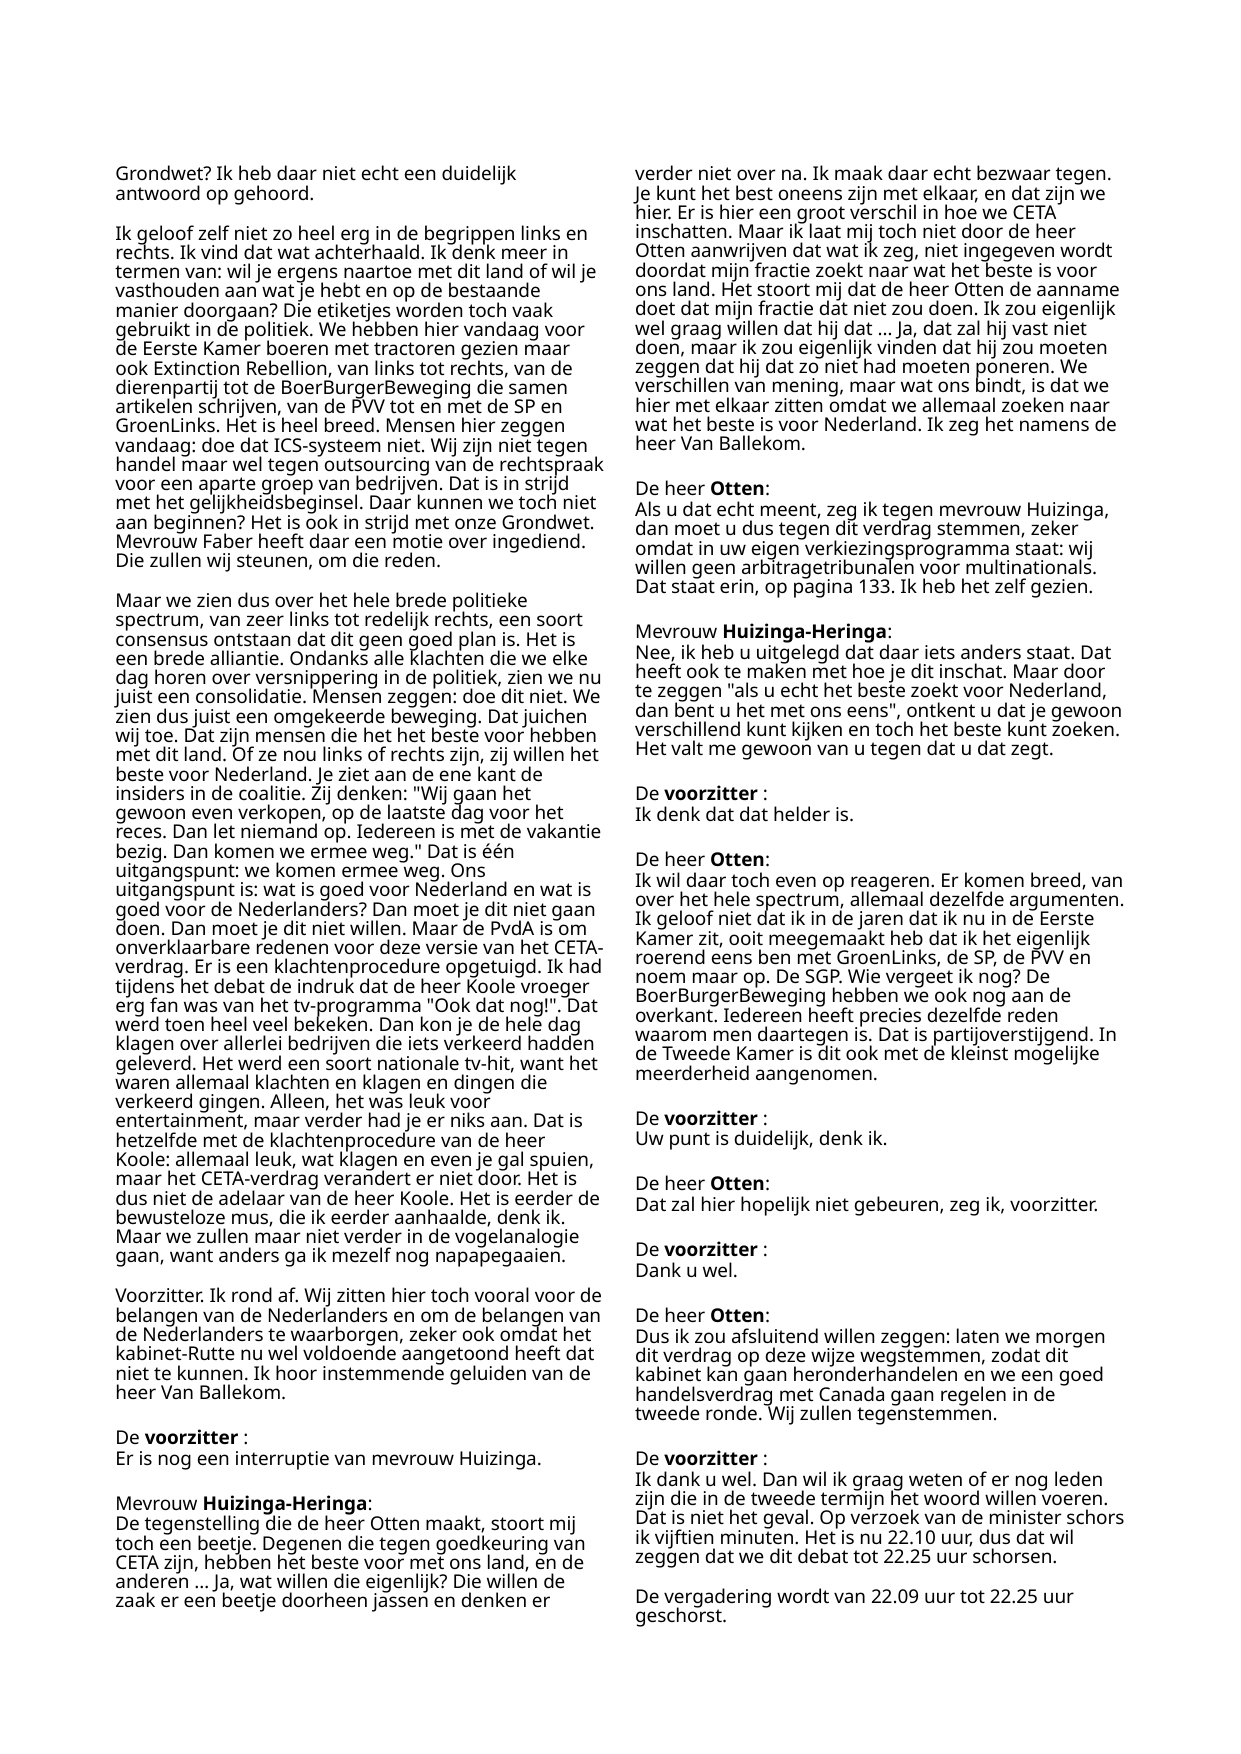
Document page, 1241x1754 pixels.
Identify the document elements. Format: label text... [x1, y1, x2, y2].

text Dus ik zou afsluitend willen zeggen: laten we morgen dit verdrag op deze wijze wegstemmen, zodat dit kabinet kan gaan heronderhandelen en we een goed handelsverdrag met Canada gaan regelen in de tweede ronde. Wij zullen tegenstemmen. [635, 1328, 1125, 1424]
text Uw punt is duidelijk, denk ik. [635, 1130, 1125, 1150]
text Ik denk dat dat helder is. [635, 806, 1125, 825]
text De voorzitter : [635, 1445, 1125, 1471]
text Maar we zien dus over het hele brede politieke spectrum, van zeer links tot redelijk rechts, een soort consensus ontstaan dat dit geen goed plan is. Het is een brede alliantie. Ondanks alle klachten die we elke dag horen over versnippering in de politiek, zien we nu juist een consolidatie. Mensen zeggen: doe dit niet. We zien dus juist een omgekeerde beweging. Dat juichen wij toe. Dat zijn mensen die het het beste voor hebben met dit land. Of ze nou links of rechts zijn, zij willen het beste voor Nederland. Je ziet aan de ene kant de insiders in de coalitie. Zij denken: "Wij gaan het gewoon even verkopen, op de laatste dag voor het reces. Dan let niemand op. Iedereen is met de vakantie bezig. Dan komen we ermee weg." Dat is één uitgangspunt: we komen ermee weg. Ons uitgangspunt is: wat is goed voor Nederland en wat is goed voor de Nederlanders? Dan moet je dit niet gaan doen. Dan moet je dit niet willen. Maar de PvdA is om onverklaarbare redenen voor deze versie van het CETA-verdrag. Er is een klachtenprocedure opgetuigd. Ik had tijdens het debat de indruk dat de heer Koole vroeger erg fan was van het tv-programma "Ook dat nog!". Dat werd toen heel veel bekeken. Dan kon je de hele dag klagen over allerlei bedrijven die iets verkeerd hadden geleverd. Het werd een soort nationale tv-hit, want het waren allemaal klachten en klagen en dingen die verkeerd gingen. Alleen, het was leuk voor entertainment, maar verder had je er niks aan. Dat is hetzelfde met de klachtenprocedure van de heer Koole: allemaal leuk, wat klagen en even je gal spuien, maar het CETA-verdrag verandert er niet door. Het is dus niet de adelaar van de heer Koole. Het is eerder de bewusteloze mus, die ik eerder aanhaalde, denk ik. Maar we zullen maar niet verder in de vogelanalogie gaan, want anders ga ik mezelf nog napapegaaien. [115, 592, 605, 1267]
text verder niet over na. Ik maak daar echt bezwaar tegen. Je kunt het best oneens zijn met elkaar, en dat zijn we hier. Er is hier een groot verschil in hoe we CETA inschatten. Maar ik laat mij toch niet door de heer Otten aanwrijven dat wat ik zeg, niet ingegeven wordt doordat mijn fractie zoekt naar wat het beste is voor ons land. Het stoort mij dat de heer Otten de aanname doet dat mijn fractie dat niet zou doen. Ik zou eigenlijk wel graag willen dat hij dat … Ja, dat zal hij vast niet doen, maar ik zou eigenlijk vinden dat hij zou moeten zeggen dat hij dat zo niet had moeten poneren. We verschillen van mening, maar wat ons bindt, is dat we hier met elkaar zitten omdat we allemaal zoeken naar wat het beste is voor Nederland. Ik zeg het namens de heer Van Ballekom. [635, 165, 1125, 454]
text De vergadering wordt van 22.09 uur tot 22.25 uur geschorst. [635, 1588, 1125, 1627]
text De voorzitter : [635, 1236, 1125, 1262]
text Mevrouw Huizinga-Heringa: [115, 1490, 605, 1515]
text Voorzitter. Ik rond af. Wij zitten hier toch vooral voor de belangen van de Nederlanders en om de belangen van de Nederlanders te waarborgen, zeker ook omdat het kabinet-Rutte nu wel voldoende aangetoond heeft dat niet te kunnen. Ik hoor instemmende geluiden van de heer Van Ballekom. [115, 1287, 605, 1403]
text De heer Otten: [635, 475, 1125, 501]
text Nee, ik heb u uitgelegd dat daar iets anders staat. Dat heeft ook te maken met hoe je dit inschat. Maar door te zeggen "als u echt het beste zoekt voor Nederland, dan bent u het met ons eens", ontkent u dat je gewoon verschillend kunt kijken en toch het beste kunt zoeken. Het valt me gewoon van u tegen dat u dat zegt. [635, 644, 1125, 759]
text Grondwet? Ik heb daar niet echt een duidelijk antwoord op gehoord. [115, 165, 605, 204]
text Mevrouw Huizinga-Heringa: [635, 618, 1125, 644]
text Dank u wel. [635, 1262, 1125, 1281]
text Er is nog een interruptie van mevrouw Huizinga. [115, 1449, 605, 1469]
text De tegenstelling die de heer Otten maakt, stoort mij toch een beetje. Degenen die tegen goedkeuring van CETA zijn, hebben het beste voor met ons land, en de anderen … Ja, wat willen die eigenlijk? Die willen de zaak er een beetje doorheen jassen en denken er [115, 1515, 605, 1612]
text Ik dank u wel. Dan wil ik graag weten of er nog leden zijn die in de tweede termijn het woord willen voeren. Dat is niet het geval. Op verzoek van de minister schors ik vijftien minuten. Het is nu 22.10 uur, dus dat wil zeggen dat we dit debat tot 22.25 uur schorsen. [635, 1471, 1125, 1567]
text De heer Otten: [635, 1171, 1125, 1196]
text Ik wil daar toch even op reageren. Er komen breed, van over het hele spectrum, allemaal dezelfde argumenten. Ik geloof niet dat ik in de jaren dat ik nu in de Eerste Kamer zit, ooit meegemaakt heb dat ik het eigenlijk roerend eens ben met GroenLinks, de SP, de PVV en noem maar op. De SGP. Wie vergeet ik nog? De BoerBurgerBeweging hebben we ook nog aan de overkant. Iedereen heeft precies dezelfde reden waarom men daartegen is. Dat is partijoverstijgend. In de Tweede Kamer is dit ook met de kleinst mogelijke meerderheid aangenomen. [635, 872, 1125, 1084]
text De heer Otten: [635, 846, 1125, 872]
text Als u dat echt meent, zeg ik tegen mevrouw Huizinga, dan moet u dus tegen dit verdrag stemmen, zeker omdat in uw eigen verkiezingsprogramma staat: wij willen geen arbitragetribunalen voor multinationals. Dat staat erin, op pagina 133. Ik heb het zelf gezien. [635, 501, 1125, 597]
text De voorzitter : [635, 1105, 1125, 1130]
text De voorzitter : [115, 1424, 605, 1449]
text De heer Otten: [635, 1302, 1125, 1328]
text Ik geloof zelf niet zo heel erg in de begrippen links en rechts. Ik vind dat wat achterhaald. Ik denk meer in termen van: wil je ergens naartoe met dit land of wil je vasthouden aan wat je hebt en op de bestaande manier doorgaan? Die etiketjes worden toch vaak gebruikt in de politiek. We hebben hier vandaag voor de Eerste Kamer boeren met tractoren gezien maar ook Extinction Rebellion, van links tot rechts, van de dierenpartij tot de BoerBurgerBeweging die samen artikelen schrijven, van de PVV tot en met de SP en GroenLinks. Het is heel breed. Mensen hier zeggen vandaag: doe dat ICS-systeem niet. Wij zijn niet tegen handel maar wel tegen outsourcing van de rechtspraak voor een aparte groep van bedrijven. Dat is in strijd met het gelijkheidsbeginsel. Daar kunnen we toch niet aan beginnen? Het is ook in strijd met onze Grondwet. Mevrouw Faber heeft daar een motie over ingediend. Die zullen wij steunen, om die reden. [115, 224, 605, 571]
text De voorzitter : [635, 780, 1125, 806]
text Dat zal hier hopelijk niet gebeuren, zeg ik, voorzitter. [635, 1196, 1125, 1216]
